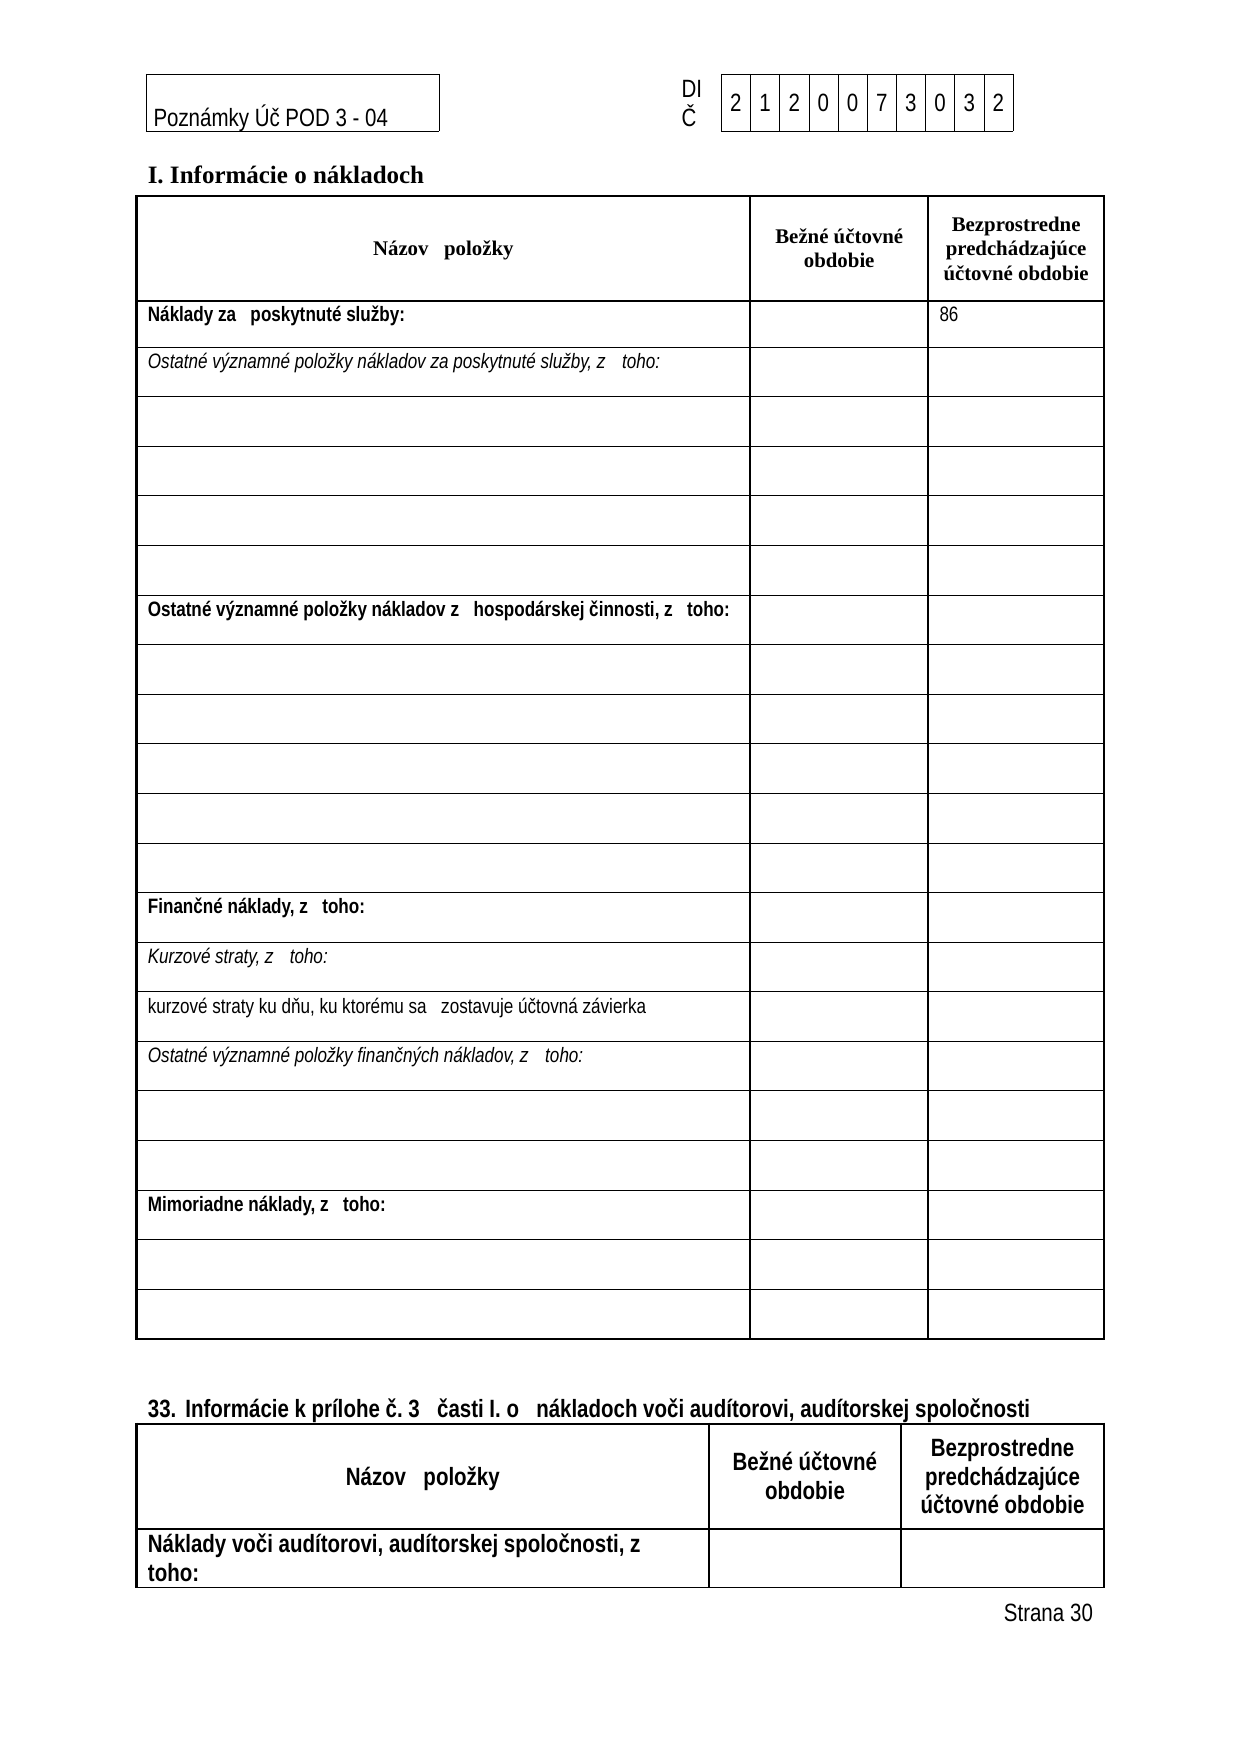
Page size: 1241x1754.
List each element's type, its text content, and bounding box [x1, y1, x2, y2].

table_cell [929, 447, 1103, 495]
table_cell [751, 397, 927, 446]
table_cell [929, 546, 1103, 594]
table_cell Náklady za poskytnuté služby: [138, 302, 749, 347]
table_header Bezprostredne predchádzajúce účtovné obdobie [902, 1425, 1103, 1527]
table_cell [751, 893, 927, 942]
table_cell [751, 992, 927, 1041]
table_cell [751, 1240, 927, 1289]
table_header Bezprostredne predchádzajúce účtovné obdobie [929, 197, 1103, 300]
table_cell Mimoriadne náklady, z toho: [138, 1191, 749, 1239]
table_cell [751, 1141, 927, 1189]
table_cell [751, 744, 927, 793]
table_cell [929, 1240, 1103, 1289]
table_cell [138, 546, 749, 594]
table_header Bežné účtovné obdobie [751, 197, 927, 300]
table_cell [929, 695, 1103, 743]
table_cell [138, 496, 749, 545]
table_cell [138, 1290, 749, 1338]
table_cell [751, 546, 927, 594]
table_cell [929, 893, 1103, 942]
table_cell [751, 794, 927, 842]
table_cell [929, 794, 1103, 842]
table_cell [138, 645, 749, 694]
table_cell [929, 1091, 1103, 1140]
table_cell [929, 596, 1103, 644]
table_cell Finančné náklady, z toho: [138, 893, 749, 942]
table_cell [138, 447, 749, 495]
table_cell [929, 496, 1103, 545]
list Informácie k prílohe č. 3 časti I. o nákladoch voči audítorovi, audítorskej spoločnosti [148, 1394, 1093, 1423]
table_cell [929, 1191, 1103, 1239]
table_header Názov položky [138, 197, 749, 300]
table_cell [751, 695, 927, 743]
table_cell kurzové straty ku dňu, ku ktorému sa zostavuje účtovná závierka [138, 992, 749, 1041]
table_cell [929, 943, 1103, 991]
table_cell [138, 844, 749, 892]
table_cell [751, 943, 927, 991]
table_cell Kurzové straty, z toho: [138, 943, 749, 991]
table_cell [929, 397, 1103, 446]
table_cell [929, 348, 1103, 396]
table_cell Náklady voči audítorovi, audítorskej spoločnosti, z toho: [138, 1530, 708, 1587]
table_cell [751, 1042, 927, 1090]
table_cell Ostatné významné položky nákladov za poskytnuté služby, z toho: [138, 348, 749, 396]
table_cell [751, 447, 927, 495]
table_cell Ostatné významné položky finančných nákladov, z toho: [138, 1042, 749, 1090]
table_cell [138, 1240, 749, 1289]
table_cell [138, 695, 749, 743]
table_cell [138, 744, 749, 793]
table_cell [751, 1290, 927, 1338]
table_cell [751, 844, 927, 892]
table_header Názov položky [138, 1425, 708, 1527]
table_cell [929, 1042, 1103, 1090]
table_cell [929, 992, 1103, 1041]
table_cell [929, 1290, 1103, 1338]
table_cell [751, 1091, 927, 1140]
table_cell [751, 348, 927, 396]
table_cell [929, 744, 1103, 793]
table_cell [138, 1091, 749, 1140]
table_cell [710, 1530, 900, 1587]
text I. Informácie o nákladoch [148, 160, 1093, 189]
table_cell Ostatné významné položky nákladov z hospodárskej činnosti, z toho: [138, 596, 749, 644]
table_cell [751, 496, 927, 545]
table_cell [138, 397, 749, 446]
table_cell [902, 1530, 1103, 1587]
table_cell [751, 1191, 927, 1239]
table_cell [138, 794, 749, 842]
table_cell [929, 645, 1103, 694]
table_cell [929, 1141, 1103, 1189]
table_cell [138, 1141, 749, 1189]
table_cell [751, 596, 927, 644]
table_header Bežné účtovné obdobie [710, 1425, 900, 1527]
table_cell [929, 844, 1103, 892]
table_cell [751, 302, 927, 347]
table_cell 86 [929, 302, 1103, 347]
table_cell [751, 645, 927, 694]
